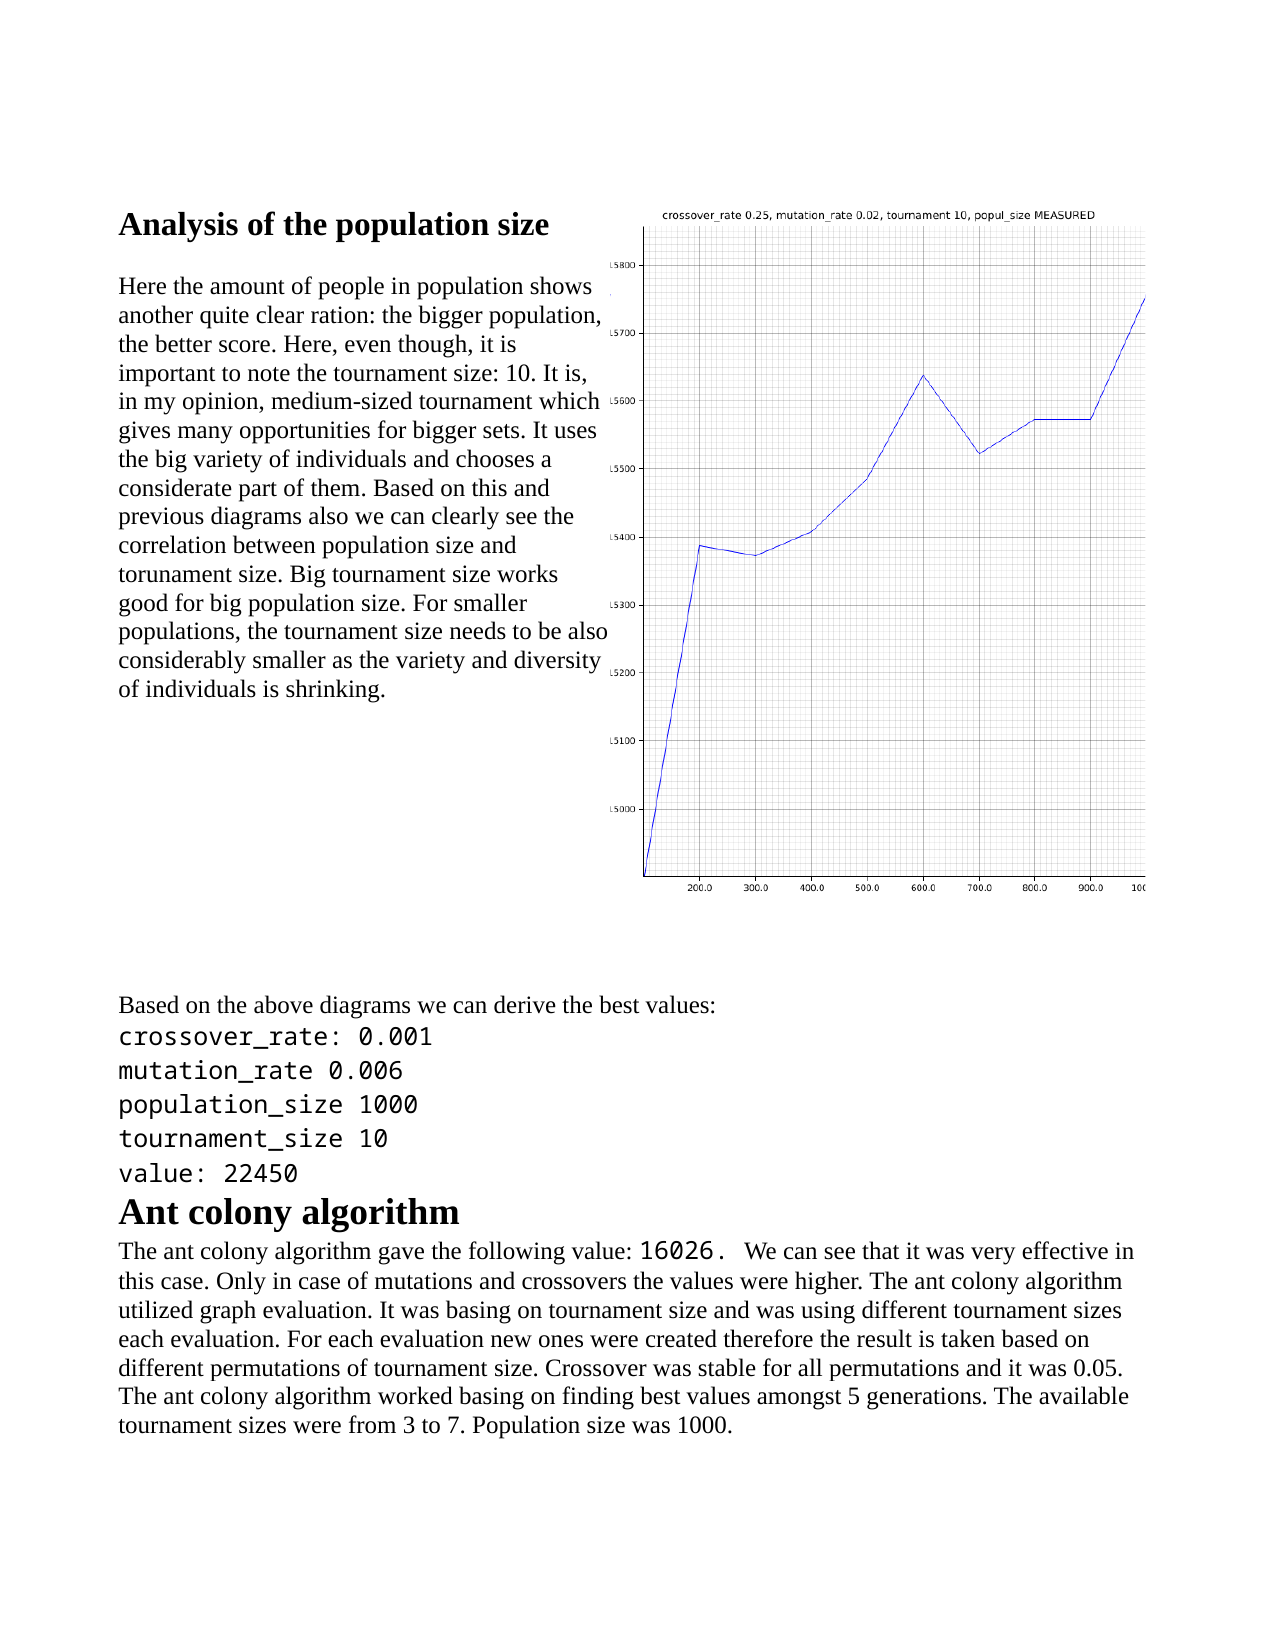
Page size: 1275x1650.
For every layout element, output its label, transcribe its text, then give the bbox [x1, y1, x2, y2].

text Analysis of the population size [118, 204, 1157, 243]
text Here the amount of people in population shows another quite clear ration: the bigger population, the better score. Here, even though, it is important to note the tournament size: 10. It is, in my opinion, medium-sized tournament which gives many opportunities for bigger sets. It uses the big variety of individuals and chooses a considerate part of them. Based on this and previous diagrams also we can clearly see the correlation between population size and torunament size. Big tournament size works good for big population size. For smaller populations, the tournament size needs to be also considerably smaller as the variety and diversity of individuals is shrinking. [118, 271, 610, 703]
picture [610, 207, 1146, 909]
text Ant colony algorithm [118, 1189, 1157, 1232]
text crossover_rate: 0.001 mutation_rate 0.006 population_size 1000 tournament_size 10 value: 22450 [118, 1019, 1157, 1189]
text Based on the above diagrams we can derive the best values: [118, 990, 1157, 1019]
text The ant colony algorithm gave the following value: 16026. We can see that it was very effective in this case. Only in case of mutations and crossovers the values were higher. The ant colony algorithm utilized graph evaluation. It was basing on tournament size and was using different tournament sizes each evaluation. For each evaluation new ones were created therefore the result is taken based on different permutations of tournament size. Crossover was stable for all permutations and it was 0.05. The ant colony algorithm worked basing on finding best values amongst 5 generations. The available tournament sizes were from 3 to 7. Population size was 1000. [118, 1232, 1157, 1439]
